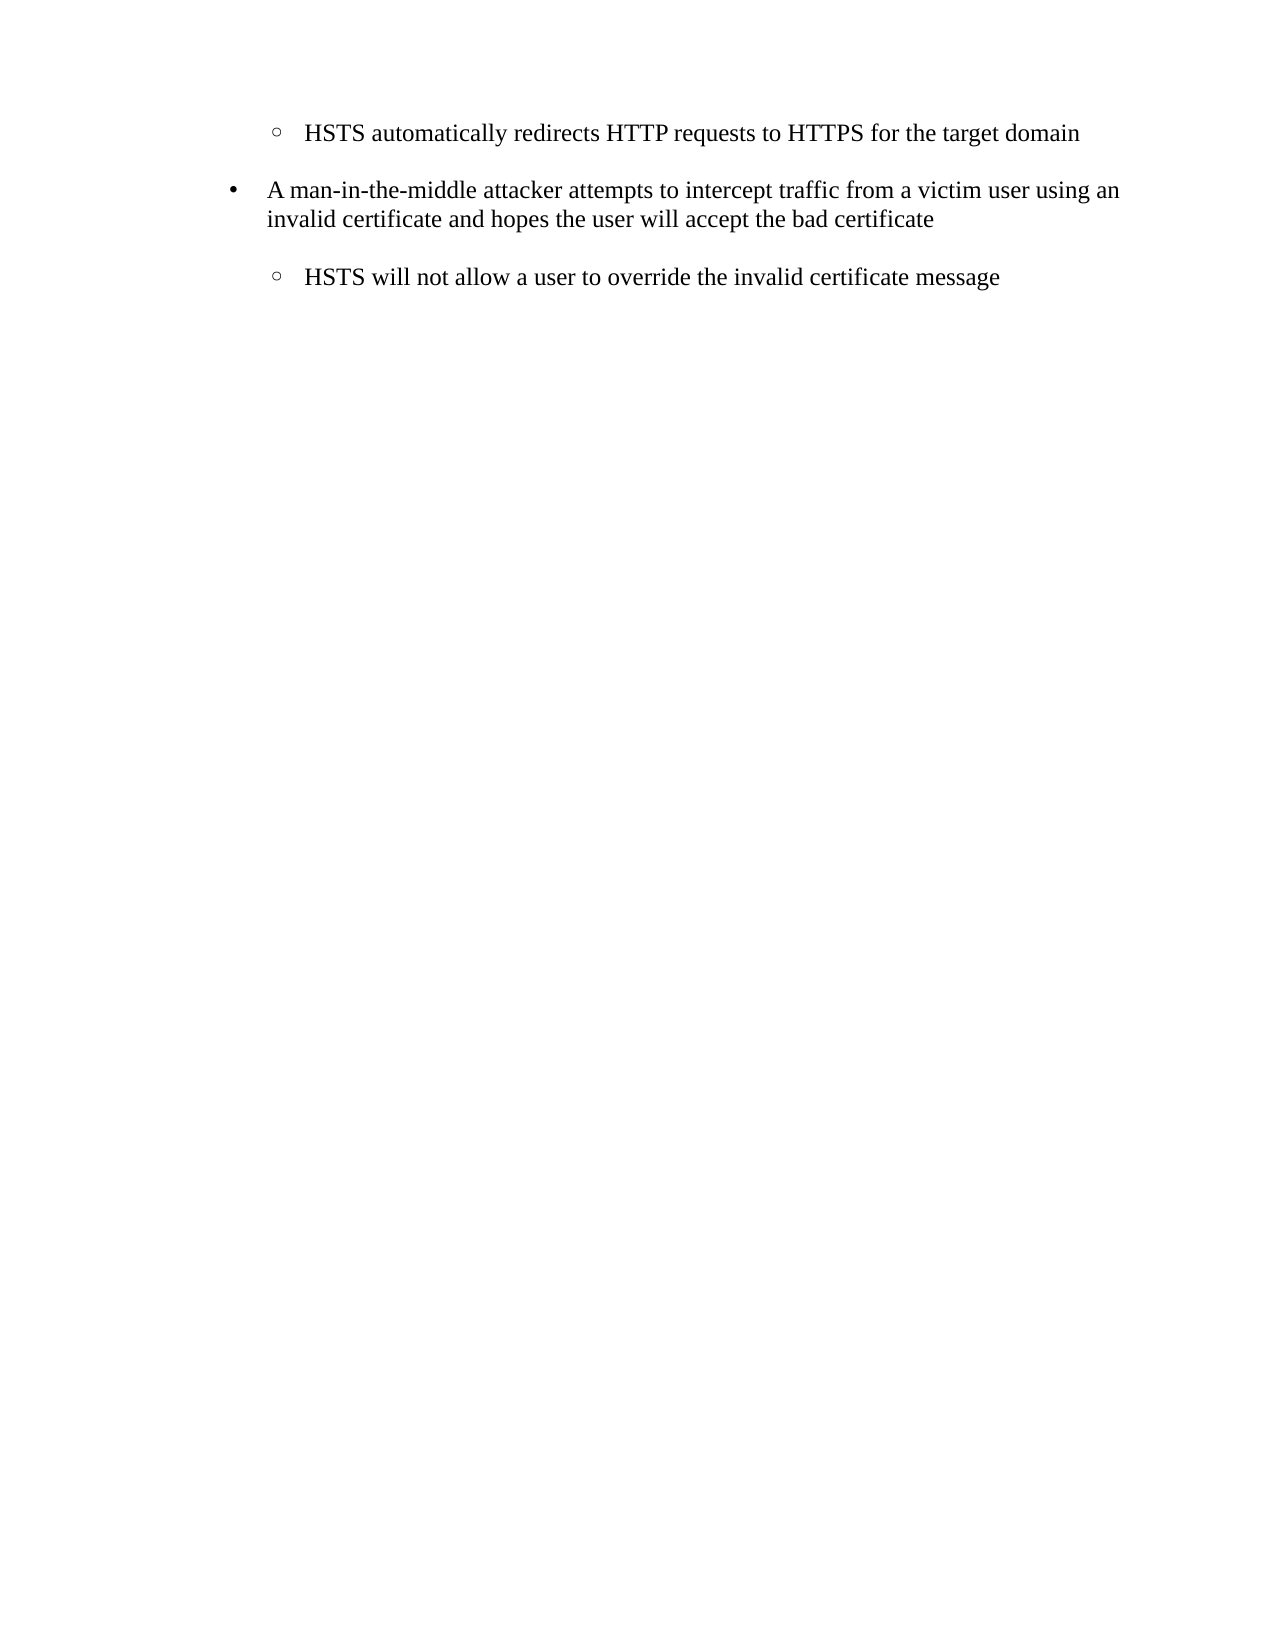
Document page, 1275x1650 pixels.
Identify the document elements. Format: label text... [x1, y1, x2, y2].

list A man-in-the-middle attacker attempts to intercept traffic from a victim user using an invalid certificate and hopes the user will accept the bad certificate [229, 176, 1157, 233]
list HSTS will not allow a user to override the invalid certificate message [267, 262, 1157, 291]
list HSTS automatically redirects HTTP requests to HTTPS for the target domain [267, 118, 1157, 147]
